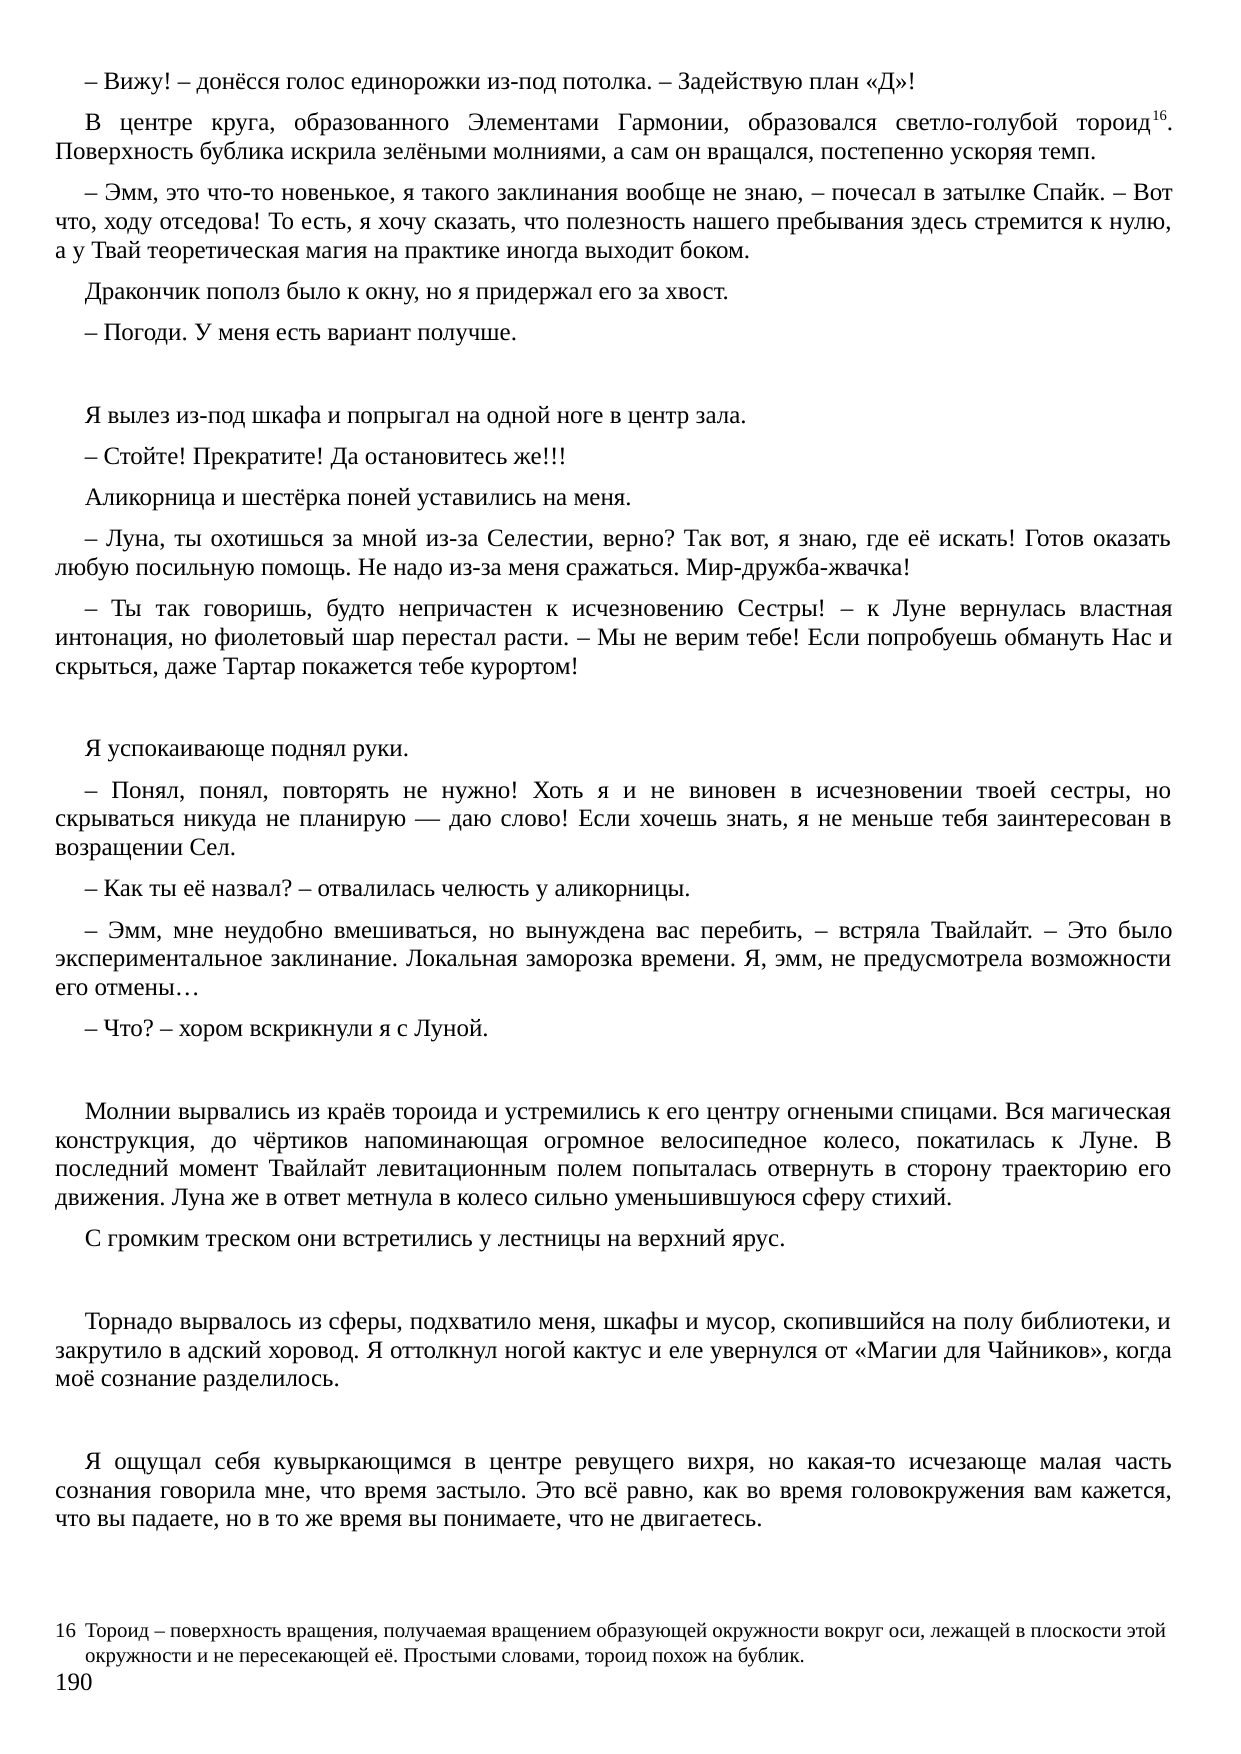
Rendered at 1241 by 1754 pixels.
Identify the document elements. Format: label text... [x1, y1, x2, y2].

text Я вылез из-под шкафа и попрыгал на одной ноге в центр зала. [55, 400, 1173, 428]
text В центре круга, образованного Элементами Гармонии, образовался светло-голубой тороид. Поверхность бублика искрила зелёными молниями, а сам он вращался, постепенно ускоряя темп. [55, 107, 1173, 165]
text Дракончик пополз было к окну, но я придержал его за хвост. [55, 276, 1173, 305]
text – Стойте! Прекратите! Да остановитесь же!!! [55, 441, 1173, 470]
text Молнии вырвались из краёв тороида и устремились к его центру огнеными спицами. Вся магическая конструкция, до чёртиков напоминающая огромное велосипедное колесо, покатилась к Луне. В последний момент Твайлайт левитационным полем попыталась отвернуть в сторону траекторию его движения. Луна же в ответ метнула в колесо сильно уменьшившуюся сферу стихий. [55, 1096, 1173, 1211]
text С громким треском они встретились у лестницы на верхний ярус. [55, 1223, 1173, 1252]
text Я успокаивающе поднял руки. [55, 733, 1173, 762]
text – Эмм, мне неудобно вмешиваться, но вынуждена вас перебить, – встряла Твайлайт. – Это было экспериментальное заклинание. Локальная заморозка времени. Я, эмм, не предусмотрела возможности его отмены… [55, 915, 1173, 1001]
text – Луна, ты охотишься за мной из-за Селестии, верно? Так вот, я знаю, где её искать! Готов оказать любую посильную помощь. Не надо из-за меня сражаться. Мир-дружба-жвачка! [55, 523, 1173, 581]
text Тороид – поверхность вращения, получаемая вращением образующей окружности вокруг оси, лежащей в плоскости этой окружности и не пересекающей её. Простыми словами, тороид похож на бублик. [55, 1618, 1173, 1667]
text Аликорница и шестёрка поней уставились на меня. [55, 482, 1173, 511]
text – Погоди. У меня есть вариант получше. [55, 317, 1173, 346]
text – Что? – хором вскрикнули я с Луной. [55, 1013, 1173, 1042]
text – Эмм, это что-то новенькое, я такого заклинания вообще не знаю, – почесал в затылке Спайк. – Вот что, ходу отседова! То есть, я хочу сказать, что полезность нашего пребывания здесь стремится к нулю, а у Твай теоретическая магия на практике иногда выходит боком. [55, 177, 1173, 263]
text – Как ты её назвал? – отвалилась челюсть у аликорницы. [55, 873, 1173, 902]
text – Понял, понял, повторять не нужно! Хоть я и не виновен в исчезновении твоей сестры, но скрываться никуда не планирую — даю слово! Если хочешь знать, я не меньше тебя заинтересован в возращении Сел. [55, 775, 1173, 861]
text – Ты так говоришь, будто непричастен к исчезновению Сестры! – к Луне вернулась властная интонация, но фиолетовый шар перестал расти. – Мы не верим тебе! Если попробуешь обмануть Нас и скрыться, даже Тартар покажется тебе курортом! [55, 593, 1173, 680]
text Торнадо вырвалось из сферы, подхватило меня, шкафы и мусор, скопившийся на полу библиотеки, и закрутило в адский хоровод. Я оттолкнул ногой кактус и еле увернулся от «Магии для Чайников», когда моё сознание разделилось. [55, 1306, 1173, 1392]
text – Вижу! – донёсся голос единорожки из-под потолка. – Задействую план «Д»! [55, 66, 1173, 95]
text Я ощущал себя кувыркающимся в центре ревущего вихря, но какая-то исчезающе малая часть сознания говорила мне, что время застыло. Это всё равно, как во время головокружения вам кажется, что вы падаете, но в то же время вы понимаете, что не двигаетесь. [55, 1446, 1173, 1532]
